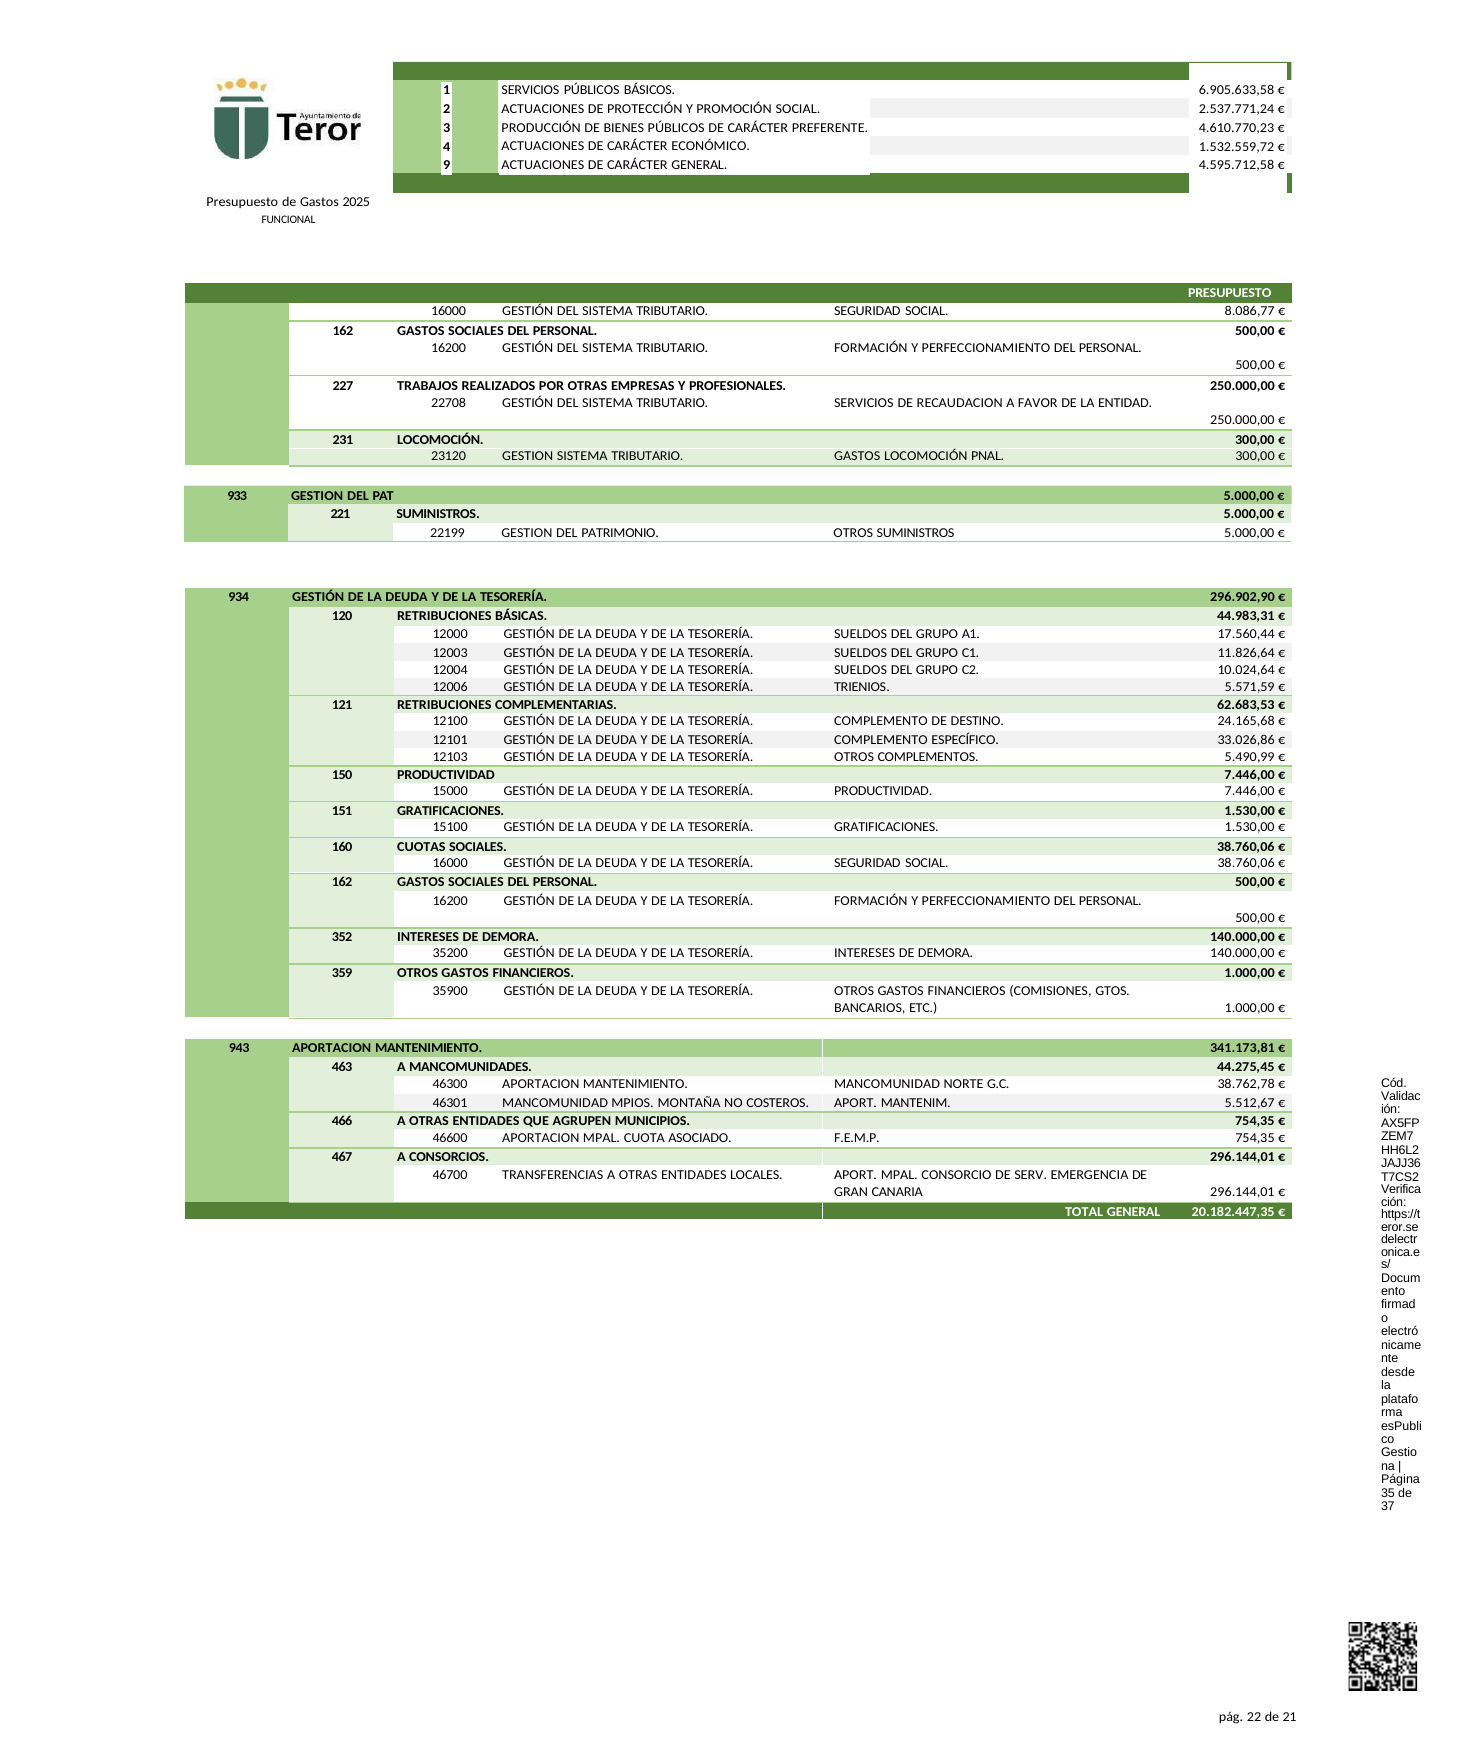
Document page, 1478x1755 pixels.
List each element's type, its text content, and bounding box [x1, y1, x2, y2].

table_cell 250.000,00 € [1181, 413, 1292, 429]
table_cell 17.560,44 € [1177, 626, 1292, 643]
table_cell [375, 413, 812, 429]
table_cell [289, 303, 375, 320]
table_cell RETRIBUCIONES COMPLEMENTARIAS. [394, 696, 793, 713]
table_cell 33.026,86 € [1177, 731, 1292, 748]
table_cell 23120 [375, 449, 494, 465]
table_cell A MANCOMUNIDADES. [394, 1057, 822, 1076]
table_cell [823, 1057, 1176, 1076]
table_cell [289, 783, 394, 801]
table_cell 46600 [394, 1129, 484, 1147]
table_cell GESTIÓN DEL SISTEMA TRIBUTARIO. [494, 303, 812, 320]
table_cell 359 [289, 965, 394, 981]
table_cell 500,00 € [1177, 874, 1292, 891]
table_cell 16000 GESTIÓN DE LA DEUDA Y DE LA TESORERÍA. [394, 855, 793, 872]
table_cell 500,00 € [1181, 358, 1292, 374]
text Cód. Validación: AX5FPZEM7HH6L2JAJJ36T7CS2 [1381, 1076, 1422, 1184]
table_cell INTERESES DE DEMORA. [793, 945, 1177, 963]
table_header PRESUPUESTO [185, 283, 1292, 303]
table_header 934 GESTIÓN DE LA DEUDA Y DE LA TESORERÍA. 296.902,90 € [185, 588, 1292, 607]
table_cell 46700 [394, 1165, 484, 1202]
table_cell [289, 1129, 394, 1147]
table_cell 5.490,99 € [1177, 748, 1292, 765]
table_cell 7.446,00 € [1177, 783, 1292, 801]
table_cell FORMACIÓN Y PERFECCIONAMIENTO DEL PERSONAL. [793, 891, 1177, 927]
table_cell 44.275,45 € [1176, 1057, 1292, 1076]
table_cell [289, 358, 375, 374]
table_cell LOCOMOCIÓN. [375, 431, 494, 448]
table_cell 754,35 € [1176, 1113, 1292, 1129]
table_cell [289, 1165, 394, 1202]
table_cell [289, 339, 375, 358]
table_cell SEGURIDAD SOCIAL. [793, 855, 1177, 872]
table_cell [793, 965, 1177, 981]
table_cell [289, 626, 394, 695]
table_cell 24.165,68 € [1177, 713, 1292, 731]
table_cell A CONSORCIOS. [394, 1149, 822, 1165]
table_cell 296.144,01 € [1176, 1165, 1292, 1202]
table_cell 12003 GESTIÓN DE LA DEUDA Y DE LA TESORERÍA. [394, 643, 793, 661]
table_cell TRIENIOS. [793, 678, 1177, 695]
table_cell [793, 802, 1177, 819]
table_cell 300,00 € [1181, 449, 1292, 465]
table_cell [812, 413, 1181, 429]
table_cell 5.571,59 € [1177, 678, 1292, 695]
table_cell COMPLEMENTO DE DESTINO. [793, 713, 1177, 731]
table_header 341.173,81 € [1176, 1039, 1292, 1057]
table_cell 16000 [375, 303, 494, 320]
table_cell 1.000,00 € [1177, 981, 1292, 1017]
table_cell SUELDOS DEL GRUPO A1. [793, 626, 1177, 643]
table_cell [812, 322, 1181, 339]
table_cell [812, 376, 1181, 394]
table_cell 296.144,01 € [1176, 1149, 1292, 1165]
table_cell GESTION SISTEMA TRIBUTARIO. [494, 449, 812, 465]
table_cell [394, 1203, 822, 1219]
table_cell MANCOMUNIDAD MPIOS. MONTAÑA NO COSTEROS. [484, 1094, 822, 1111]
table_cell [793, 929, 1177, 945]
table_cell 12006 GESTIÓN DE LA DEUDA Y DE LA TESORERÍA. [394, 678, 793, 695]
table_cell SEGURIDAD SOCIAL. [812, 303, 1181, 320]
table_cell 15100 GESTIÓN DE LA DEUDA Y DE LA TESORERÍA. [394, 819, 793, 837]
table_cell [793, 696, 1177, 713]
table_cell 44.983,31 € [1177, 607, 1292, 626]
table_cell GRATIFICACIONES. [394, 802, 793, 819]
table_cell 352 [289, 929, 394, 945]
table_cell [289, 713, 394, 765]
table_cell 12100 GESTIÓN DE LA DEUDA Y DE LA TESORERÍA. [394, 713, 793, 731]
table_cell [185, 607, 289, 1017]
table_cell TRANSFERENCIAS A OTRAS ENTIDADES LOCALES. [484, 1165, 822, 1202]
table_cell MANCOMUNIDAD NORTE G.C. [823, 1076, 1176, 1094]
table_cell SUELDOS DEL GRUPO C2. [793, 661, 1177, 677]
table_cell TOTAL GENERAL [823, 1203, 1176, 1219]
table_cell 38.760,06 € [1177, 855, 1292, 872]
table_cell [793, 874, 1177, 891]
table_cell 12000 GESTIÓN DE LA DEUDA Y DE LA TESORERÍA. [394, 626, 793, 643]
table_cell 467 [289, 1149, 394, 1165]
table_cell 151 [289, 802, 394, 819]
table_cell [1181, 394, 1292, 413]
table_cell [289, 1076, 394, 1111]
table_cell 20.182.447,35 € [1176, 1203, 1292, 1219]
table_cell [289, 394, 375, 413]
table_cell APORT. MPAL. CONSORCIO DE SERV. EMERGENCIA DE GRAN CANARIA [823, 1165, 1176, 1202]
table_cell 8.086,77 € [1181, 303, 1292, 320]
table_cell 227 [289, 376, 375, 394]
table_cell 1.000,00 € [1177, 965, 1292, 981]
table_cell [494, 431, 812, 448]
table_cell [812, 358, 1181, 374]
table_cell 1.530,00 € [1177, 819, 1292, 837]
table_cell [823, 1149, 1176, 1165]
table_cell APORTACION MPAL. CUOTA ASOCIADO. [484, 1129, 822, 1147]
table_cell [185, 1057, 289, 1202]
table_cell F.E.M.P. [823, 1129, 1176, 1147]
table_cell 300,00 € [1181, 431, 1292, 448]
table_cell GASTOS SOCIALES DEL PERSONAL. [394, 874, 793, 891]
table_cell 38.760,06 € [1177, 838, 1292, 855]
table_cell [289, 1203, 394, 1219]
table_cell SERVICIOS DE RECAUDACION A FAVOR DE LA ENTIDAD. [812, 394, 1181, 413]
text Documento firmado electrónicamente desde la plataforma esPublico Gestiona | Página 35 de 37 [1381, 1271, 1422, 1513]
table_cell APORT. MANTENIM. [823, 1094, 1176, 1111]
table_cell 500,00 € [1177, 891, 1292, 927]
table_cell [375, 358, 812, 374]
table_cell 11.826,64 € [1177, 643, 1292, 661]
table_cell [289, 855, 394, 872]
table_cell 35900 GESTIÓN DE LA DEUDA Y DE LA TESORERÍA. [394, 981, 793, 1017]
table_cell PRODUCTIVIDAD. [793, 783, 1177, 801]
table_cell [289, 981, 394, 1017]
table_cell COMPLEMENTO ESPECÍFICO. [793, 731, 1177, 748]
table_cell INTERESES DE DEMORA. [394, 929, 793, 945]
table_cell 150 [289, 767, 394, 783]
table_cell [793, 838, 1177, 855]
table_cell 160 [289, 838, 394, 855]
table_cell 12004 GESTIÓN DE LA DEUDA Y DE LA TESORERÍA. [394, 661, 793, 677]
table_cell 140.000,00 € [1177, 929, 1292, 945]
table_cell [289, 413, 375, 429]
text Verificación: https://teror.sedelectronica.es/ [1381, 1184, 1422, 1271]
table_cell GASTOS LOCOMOCIÓN PNAL. [812, 449, 1181, 465]
table_cell [793, 607, 1177, 626]
table_cell SUELDOS DEL GRUPO C1. [793, 643, 1177, 661]
table_cell 15000 GESTIÓN DE LA DEUDA Y DE LA TESORERÍA. [394, 783, 793, 801]
table_cell 231 [289, 431, 375, 448]
table_cell [289, 945, 394, 963]
table_cell 38.762,78 € [1176, 1076, 1292, 1094]
table_cell [823, 1113, 1176, 1129]
table_cell A OTRAS ENTIDADES QUE AGRUPEN MUNICIPIOS. [394, 1113, 822, 1129]
table_cell 250.000,00 € [1181, 376, 1292, 394]
table_cell 466 [289, 1113, 394, 1129]
table_cell 121 [289, 696, 394, 713]
table_cell 10.024,64 € [1177, 661, 1292, 677]
table_cell 46301 [394, 1094, 484, 1111]
table_cell FORMACIÓN Y PERFECCIONAMIENTO DEL PERSONAL. [812, 339, 1181, 358]
table_cell 754,35 € [1176, 1129, 1292, 1147]
table_cell 22708 GESTIÓN DEL SISTEMA TRIBUTARIO. [375, 394, 812, 413]
table_header APORTACION MANTENIMIENTO. [289, 1039, 822, 1057]
table_cell [185, 1202, 289, 1219]
table_cell [289, 891, 394, 927]
table_cell 162 [289, 322, 375, 339]
table_cell OTROS COMPLEMENTOS. [793, 748, 1177, 765]
table_cell [289, 819, 394, 837]
table_cell 120 [289, 607, 394, 626]
table_cell 500,00 € [1181, 322, 1292, 339]
table_cell 35200 GESTIÓN DE LA DEUDA Y DE LA TESORERÍA. [394, 945, 793, 963]
table_cell [185, 303, 289, 465]
table_cell RETRIBUCIONES BÁSICAS. [394, 607, 793, 626]
table_cell 140.000,00 € [1177, 945, 1292, 963]
table_cell [1181, 339, 1292, 358]
table_header 943 [185, 1039, 289, 1057]
table_cell 5.512,67 € [1176, 1094, 1292, 1111]
table_cell 1.530,00 € [1177, 802, 1292, 819]
table_cell [812, 431, 1181, 448]
table_cell [289, 449, 375, 465]
table_cell PRODUCTIVIDAD [394, 767, 793, 783]
table_cell GRATIFICACIONES. [793, 819, 1177, 837]
table_cell 12101 GESTIÓN DE LA DEUDA Y DE LA TESORERÍA. [394, 731, 793, 748]
table_cell 7.446,00 € [1177, 767, 1292, 783]
table_cell [793, 767, 1177, 783]
table_cell 162 [289, 874, 394, 891]
table_cell 62.683,53 € [1177, 696, 1292, 713]
table_cell 16200 GESTIÓN DEL SISTEMA TRIBUTARIO. [375, 339, 812, 358]
table_cell 16200 GESTIÓN DE LA DEUDA Y DE LA TESORERÍA. [394, 891, 793, 927]
table_cell 463 [289, 1057, 394, 1076]
table_cell 46300 [394, 1076, 484, 1094]
table_cell TRABAJOS REALIZADOS POR OTRAS EMPRESAS Y PROFESIONALES. [375, 376, 812, 394]
table_cell OTROS GASTOS FINANCIEROS. [394, 965, 793, 981]
table_cell CUOTAS SOCIALES. [394, 838, 793, 855]
table_cell APORTACION MANTENIMIENTO. [484, 1076, 822, 1094]
table_cell 12103 GESTIÓN DE LA DEUDA Y DE LA TESORERÍA. [394, 748, 793, 765]
table_header [823, 1039, 1176, 1057]
table_cell GASTOS SOCIALES DEL PERSONAL. [375, 322, 812, 339]
table_cell OTROS GASTOS FINANCIEROS (COMISIONES, GTOS. BANCARIOS, ETC.) [793, 981, 1177, 1017]
